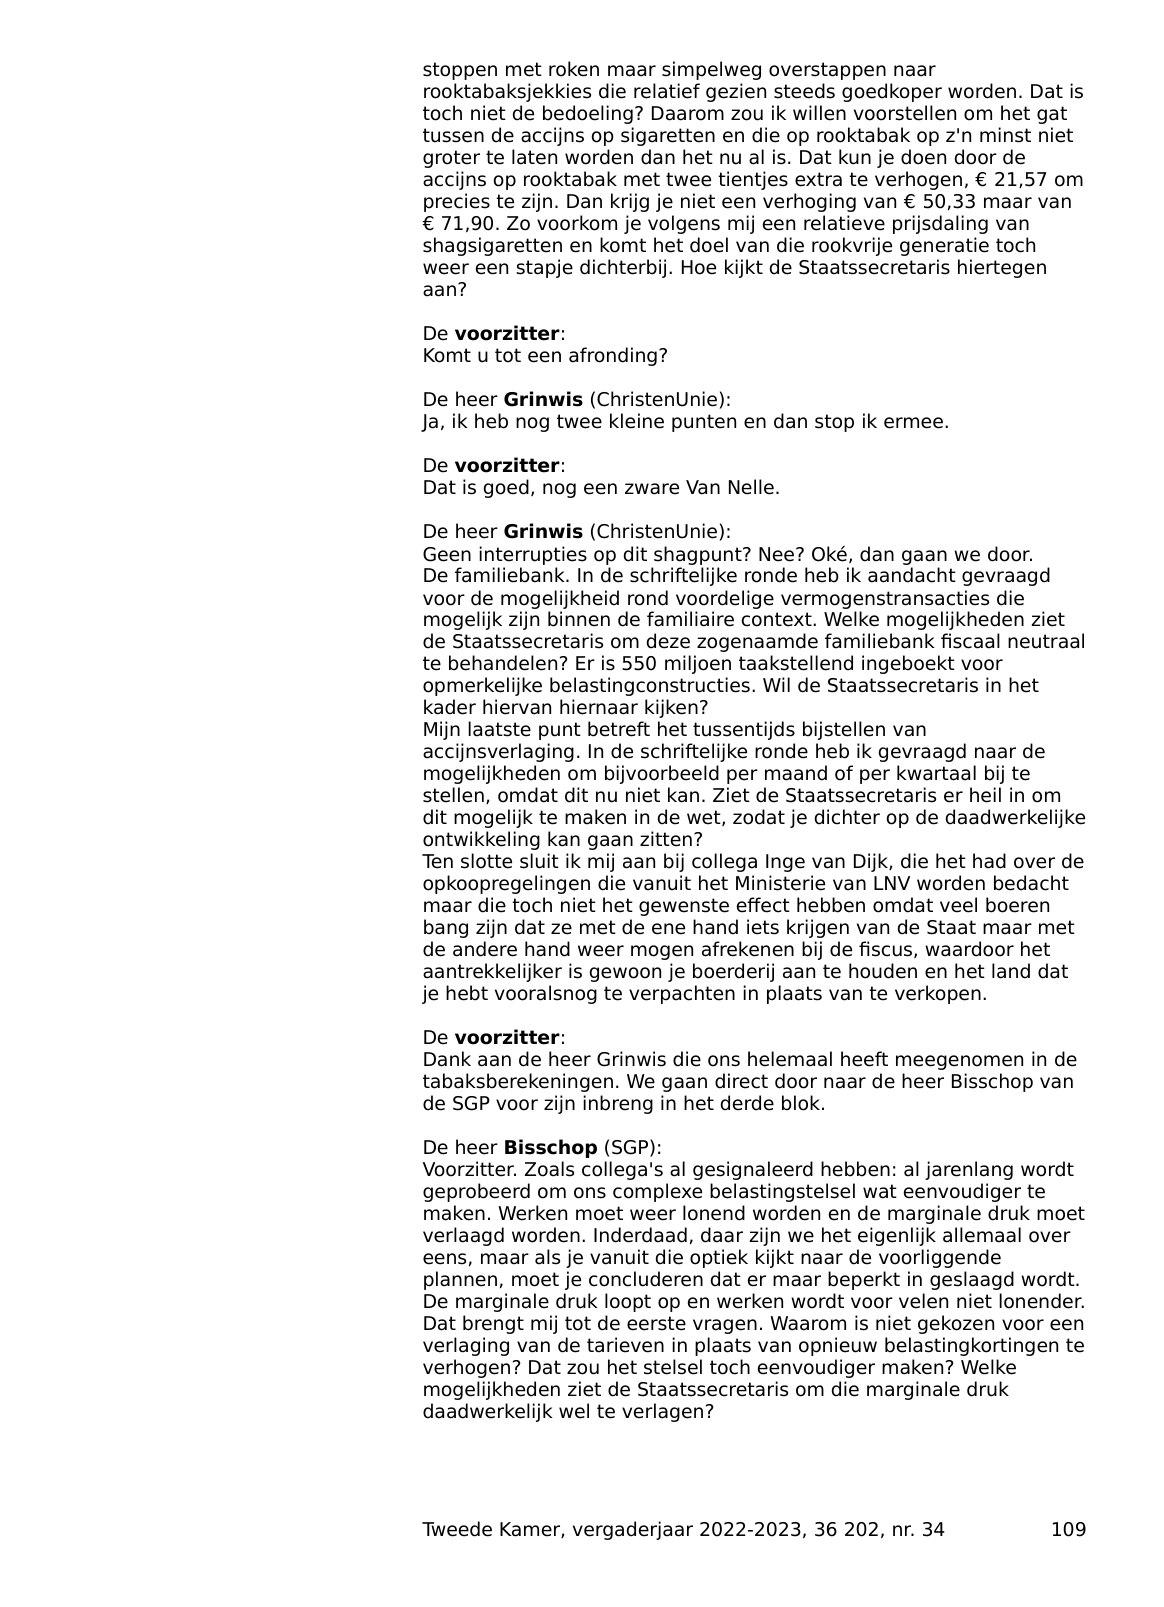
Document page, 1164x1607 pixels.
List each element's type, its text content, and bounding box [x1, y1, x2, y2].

text De familiebank. In de schriftelijke ronde heb ik aandacht gevraagd voor de mogelijkheid rond voordelige vermogenstransacties die mogelijk zijn binnen de familiaire context. Welke mogelijkheden ziet de Staatssecretaris om deze zogenaamde familiebank fiscaal neutraal te behandelen? Er is 550 miljoen taakstellend ingeboekt voor opmerkelijke belastingconstructies. Wil de Staatssecretaris in het kader hiervan hiernaar kijken? [422, 565, 1087, 719]
text De voorzitter: [422, 323, 1087, 345]
text stoppen met roken maar simpelweg overstappen naar rooktabaksjekkies die relatief gezien steeds goedkoper worden. Dat is toch niet de bedoeling? Daarom zou ik willen voorstellen om het gat tussen de accijns op sigaretten en die op rooktabak op z'n minst niet groter te laten worden dan het nu al is. Dat kun je doen door de accijns op rooktabak met twee tientjes extra te verhogen, € 21,57 om precies te zijn. Dan krijg je niet een verhoging van € 50,33 maar van € 71,90. Zo voorkom je volgens mij een relatieve prijsdaling van shagsigaretten en komt het doel van die rookvrije generatie toch weer een stapje dichterbij. Hoe kijkt de Staatssecretaris hiertegen aan? [422, 59, 1087, 301]
text Mijn laatste punt betreft het tussentijds bijstellen van accijnsverlaging. In de schriftelijke ronde heb ik gevraagd naar de mogelijkheden om bijvoorbeeld per maand of per kwartaal bij te stellen, omdat dit nu niet kan. Ziet de Staatssecretaris er heil in om dit mogelijk te maken in de wet, zodat je dichter op de daadwerkelijke ontwikkeling kan gaan zitten? [422, 719, 1087, 851]
text De heer Grinwis (ChristenUnie): [422, 521, 1087, 543]
text Ja, ik heb nog twee kleine punten en dan stop ik ermee. [422, 411, 1087, 433]
text Komt u tot een afronding? [422, 345, 1087, 367]
text De heer Bisschop (SGP): [422, 1137, 1087, 1159]
text De voorzitter: [422, 1027, 1087, 1049]
text Dank aan de heer Grinwis die ons helemaal heeft meegenomen in de tabaksberekeningen. We gaan direct door naar de heer Bisschop van de SGP voor zijn inbreng in het derde blok. [422, 1049, 1087, 1115]
text Geen interrupties op dit shagpunt? Nee? Oké, dan gaan we door. [422, 543, 1087, 565]
text De voorzitter: [422, 455, 1087, 477]
text Voorzitter. Zoals collega's al gesignaleerd hebben: al jarenlang wordt geprobeerd om ons complexe belastingstelsel wat eenvoudiger te maken. Werken moet weer lonend worden en de marginale druk moet verlaagd worden. Inderdaad, daar zijn we het eigenlijk allemaal over eens, maar als je vanuit die optiek kijkt naar de voorliggende plannen, moet je concluderen dat er maar beperkt in geslaagd wordt. De marginale druk loopt op en werken wordt voor velen niet lonender. Dat brengt mij tot de eerste vragen. Waarom is niet gekozen voor een verlaging van de tarieven in plaats van opnieuw belastingkortingen te verhogen? Dat zou het stelsel toch eenvoudiger maken? Welke mogelijkheden ziet de Staatssecretaris om die marginale druk daadwerkelijk wel te verlagen? [422, 1159, 1087, 1423]
text Ten slotte sluit ik mij aan bij collega Inge van Dijk, die het had over de opkoopregelingen die vanuit het Ministerie van LNV worden bedacht maar die toch niet het gewenste effect hebben omdat veel boeren bang zijn dat ze met de ene hand iets krijgen van de Staat maar met de andere hand weer mogen afrekenen bij de fiscus, waardoor het aantrekkelijker is gewoon je boerderij aan te houden en het land dat je hebt vooralsnog te verpachten in plaats van te verkopen. [422, 851, 1087, 1005]
text Dat is goed, nog een zware Van Nelle. [422, 477, 1087, 499]
text De heer Grinwis (ChristenUnie): [422, 389, 1087, 411]
